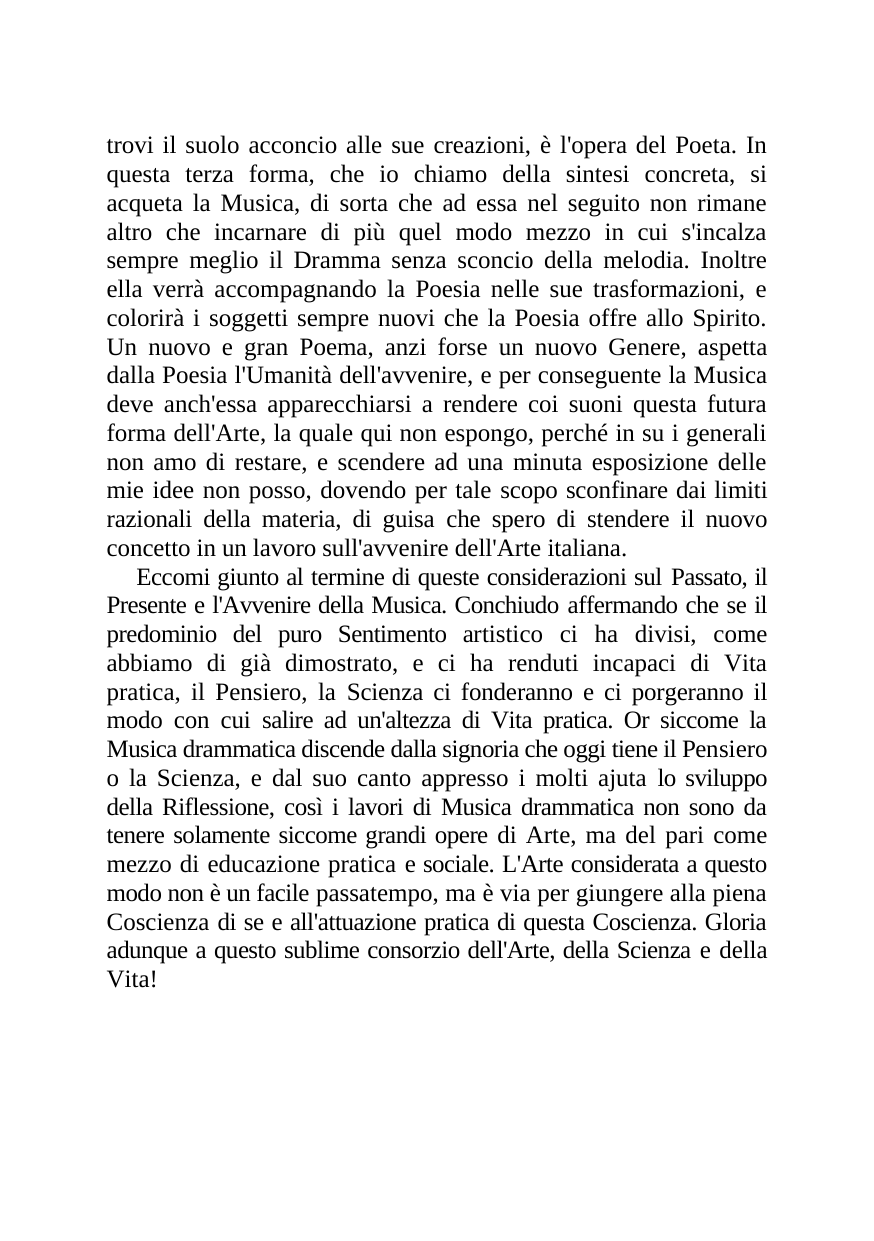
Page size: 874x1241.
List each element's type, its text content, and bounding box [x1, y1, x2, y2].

text trovi il suolo acconcio alle sue creazioni, è l'opera del Poeta. In questa terza forma, che io chiamo della sintesi concreta, si acqueta la Musica, di sorta che ad essa nel seguito non rimane altro che incarnare di più quel modo mezzo in cui s'incalza sempre meglio il Dramma senza sconcio della melodia. Inoltre ella verrà accompagnando la Poesia nelle sue trasformazioni, e colorirà i soggetti sempre nuovi che la Poesia offre allo Spirito. Un nuovo e gran Poema, anzi forse un nuovo Genere, aspetta dalla Poesia l'Umanità dell'avvenire, e per conseguente la Musica deve anch'essa apparecchiarsi a rendere coi suoni questa futura forma dell'Arte, la quale qui non espongo, perché in su i generali non amo di restare, e scendere ad una minuta esposizione delle mie idee non posso, dovendo per tale scopo sconfinare dai limiti razionali della materia, di guisa che spero di stendere il nuovo concetto in un lavoro sull'avvenire dell'Arte italiana. [106, 130, 768, 562]
text Eccomi giunto al termine di queste considerazioni sul Passato, il Presente e l'Avvenire della Musica. Conchiudo affermando che se il predominio del puro Sentimento artistico ci ha divisi, come abbiamo di già dimostrato, e ci ha renduti incapaci di Vita pratica, il Pensiero, la Scienza ci fonderanno e ci porgeranno il modo con cui salire ad un'altezza di Vita pratica. Or siccome la Musica drammatica discende dalla signoria che oggi tiene il Pensiero o la Scienza, e dal suo canto appresso i molti ajuta lo sviluppo della Riflessione, così i lavori di Musica drammatica non sono da tenere solamente siccome grandi opere di Arte, ma del pari come mezzo di educazione pratica e sociale. L'Arte considerata a questo modo non è un facile passatempo, ma è via per giungere alla piena Coscienza di se e all'attuazione pratica di questa Coscienza. Gloria adunque a questo sublime consorzio dell'Arte, della Scienza e della Vita! [106, 562, 768, 993]
